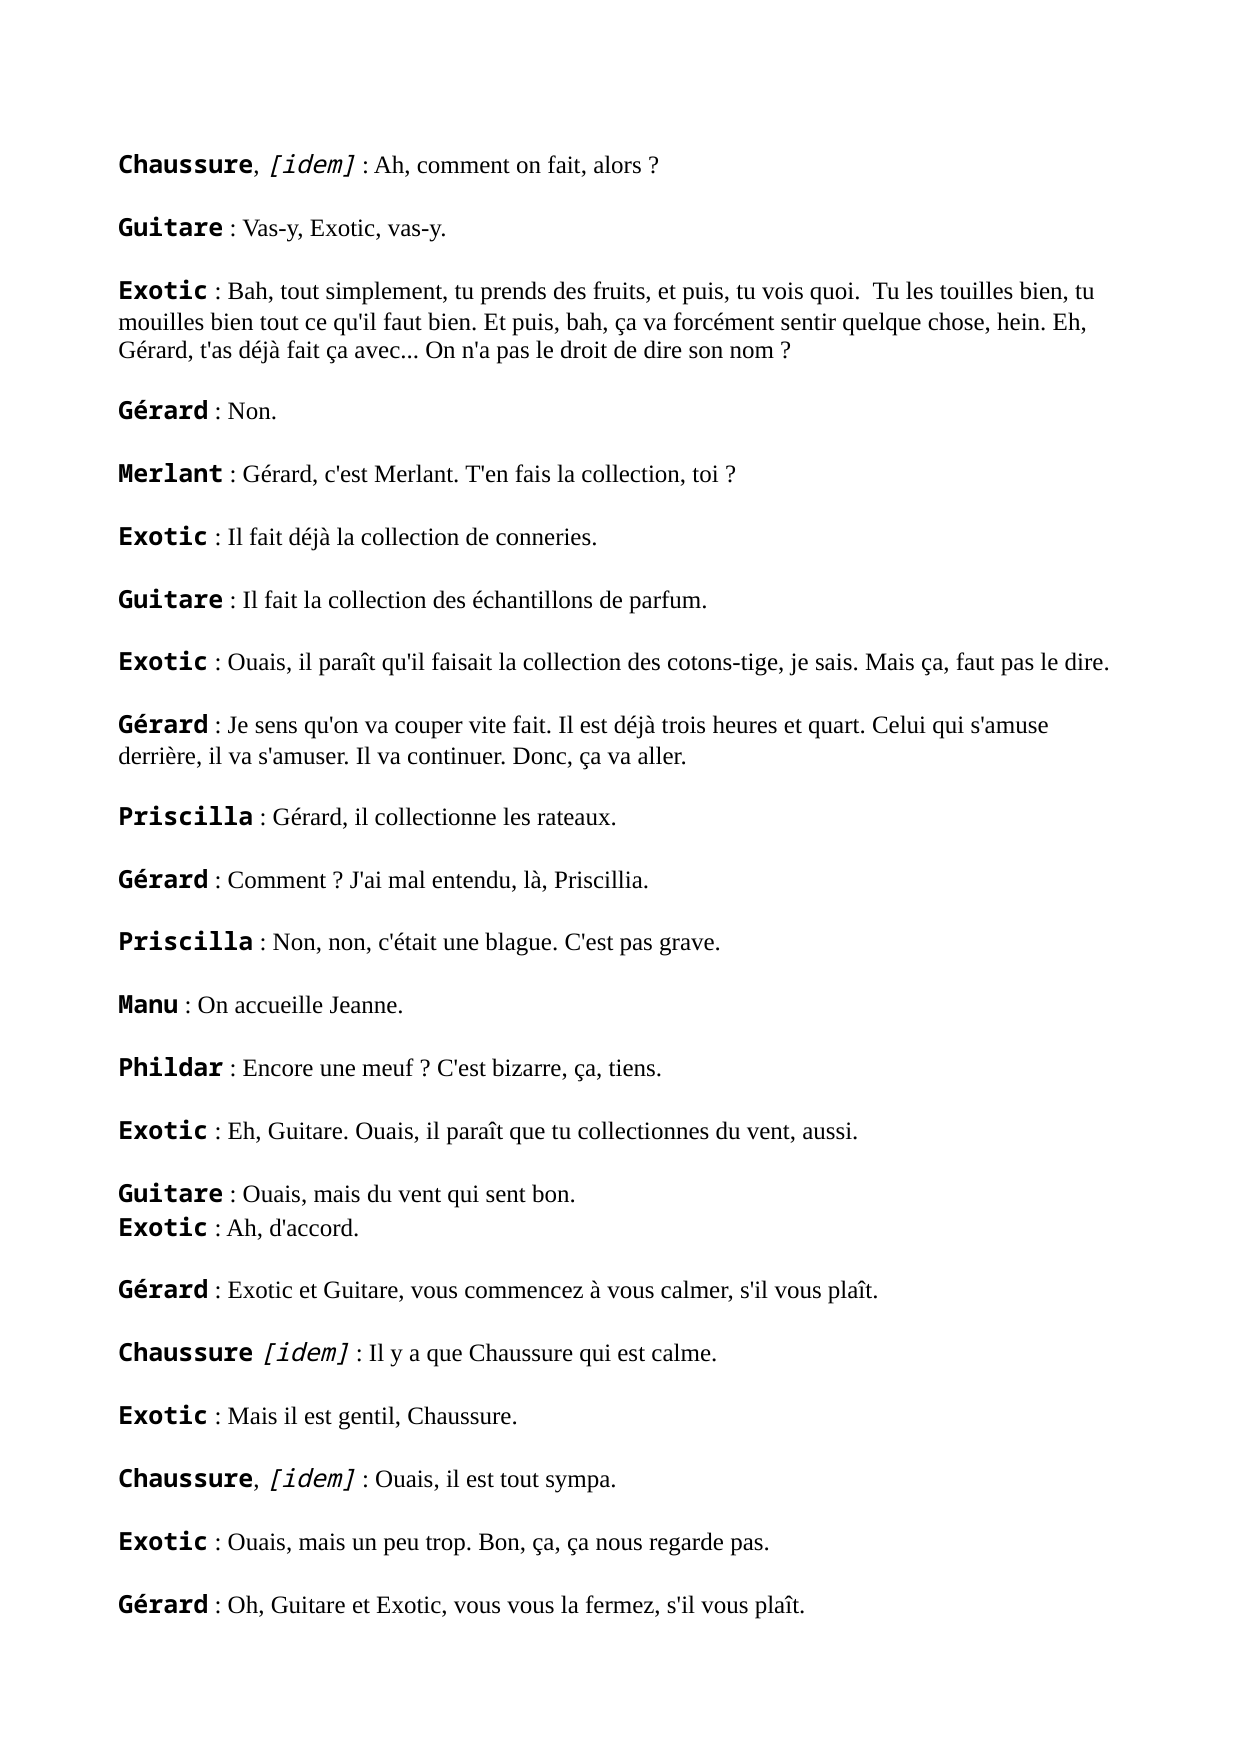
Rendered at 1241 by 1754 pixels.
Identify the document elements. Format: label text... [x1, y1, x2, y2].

text Exotic : Mais il est gentil, Chaussure. [118, 1398, 1122, 1432]
text Exotic : Il fait déjà la collection de conneries. [118, 518, 1122, 552]
text Gérard : Comment ? J'ai mal entendu, là, Priscillia. [118, 861, 1122, 895]
text Gérard : Non. [118, 393, 1122, 427]
text Exotic : Bah, tout simplement, tu prends des fruits, et puis, tu vois quoi. Tu les touilles bien, tu mouilles bien tout ce qu'il faut bien. Et puis, bah, ça va forcément sentir quelque chose, hein. Eh, Gérard, t'as déjà fait ça avec... On n'a pas le droit de dire son nom ? [118, 272, 1122, 364]
text Gérard : Exotic et Guitare, vous commencez à vous calmer, s'il vous plaît. [118, 1272, 1122, 1306]
text Chaussure [idem] : Il y a que Chaussure qui est calme. [118, 1335, 1122, 1369]
text Phildar : Encore une meuf ? C'est bizarre, ça, tiens. [118, 1050, 1122, 1084]
text Guitare : Ouais, mais du vent qui sent bon. [118, 1175, 1122, 1209]
text Exotic : Ah, d'accord. [118, 1209, 1122, 1243]
text Guitare : Il fait la collection des échantillons de parfum. [118, 581, 1122, 615]
text Manu : On accueille Jeanne. [118, 987, 1122, 1021]
text Exotic : Ouais, il paraît qu'il faisait la collection des cotons-tige, je sais. Mais ça, faut pas le dire. [118, 644, 1122, 678]
text Guitare : Vas-y, Exotic, vas-y. [118, 210, 1122, 244]
text Exotic : Ouais, mais un peu trop. Bon, ça, ça nous regarde pas. [118, 1523, 1122, 1557]
text Gérard : Je sens qu'on va couper vite fait. Il est déjà trois heures et quart. Celui qui s'amuse derrière, il va s'amuser. Il va continuer. Donc, ça va aller. [118, 707, 1122, 770]
text Chaussure, [idem] : Ah, comment on fait, alors ? [118, 147, 1122, 181]
text Merlant : Gérard, c'est Merlant. T'en fais la collection, toi ? [118, 456, 1122, 490]
text Exotic : Eh, Guitare. Ouais, il paraît que tu collectionnes du vent, aussi. [118, 1112, 1122, 1147]
text Chaussure, [idem] : Ouais, il est tout sympa. [118, 1461, 1122, 1495]
text Gérard : Oh, Guitare et Exotic, vous vous la fermez, s'il vous plaît. [118, 1586, 1122, 1620]
text Priscilla : Gérard, il collectionne les rateaux. [118, 798, 1122, 832]
text Priscilla : Non, non, c'était une blague. C'est pas grave. [118, 924, 1122, 958]
